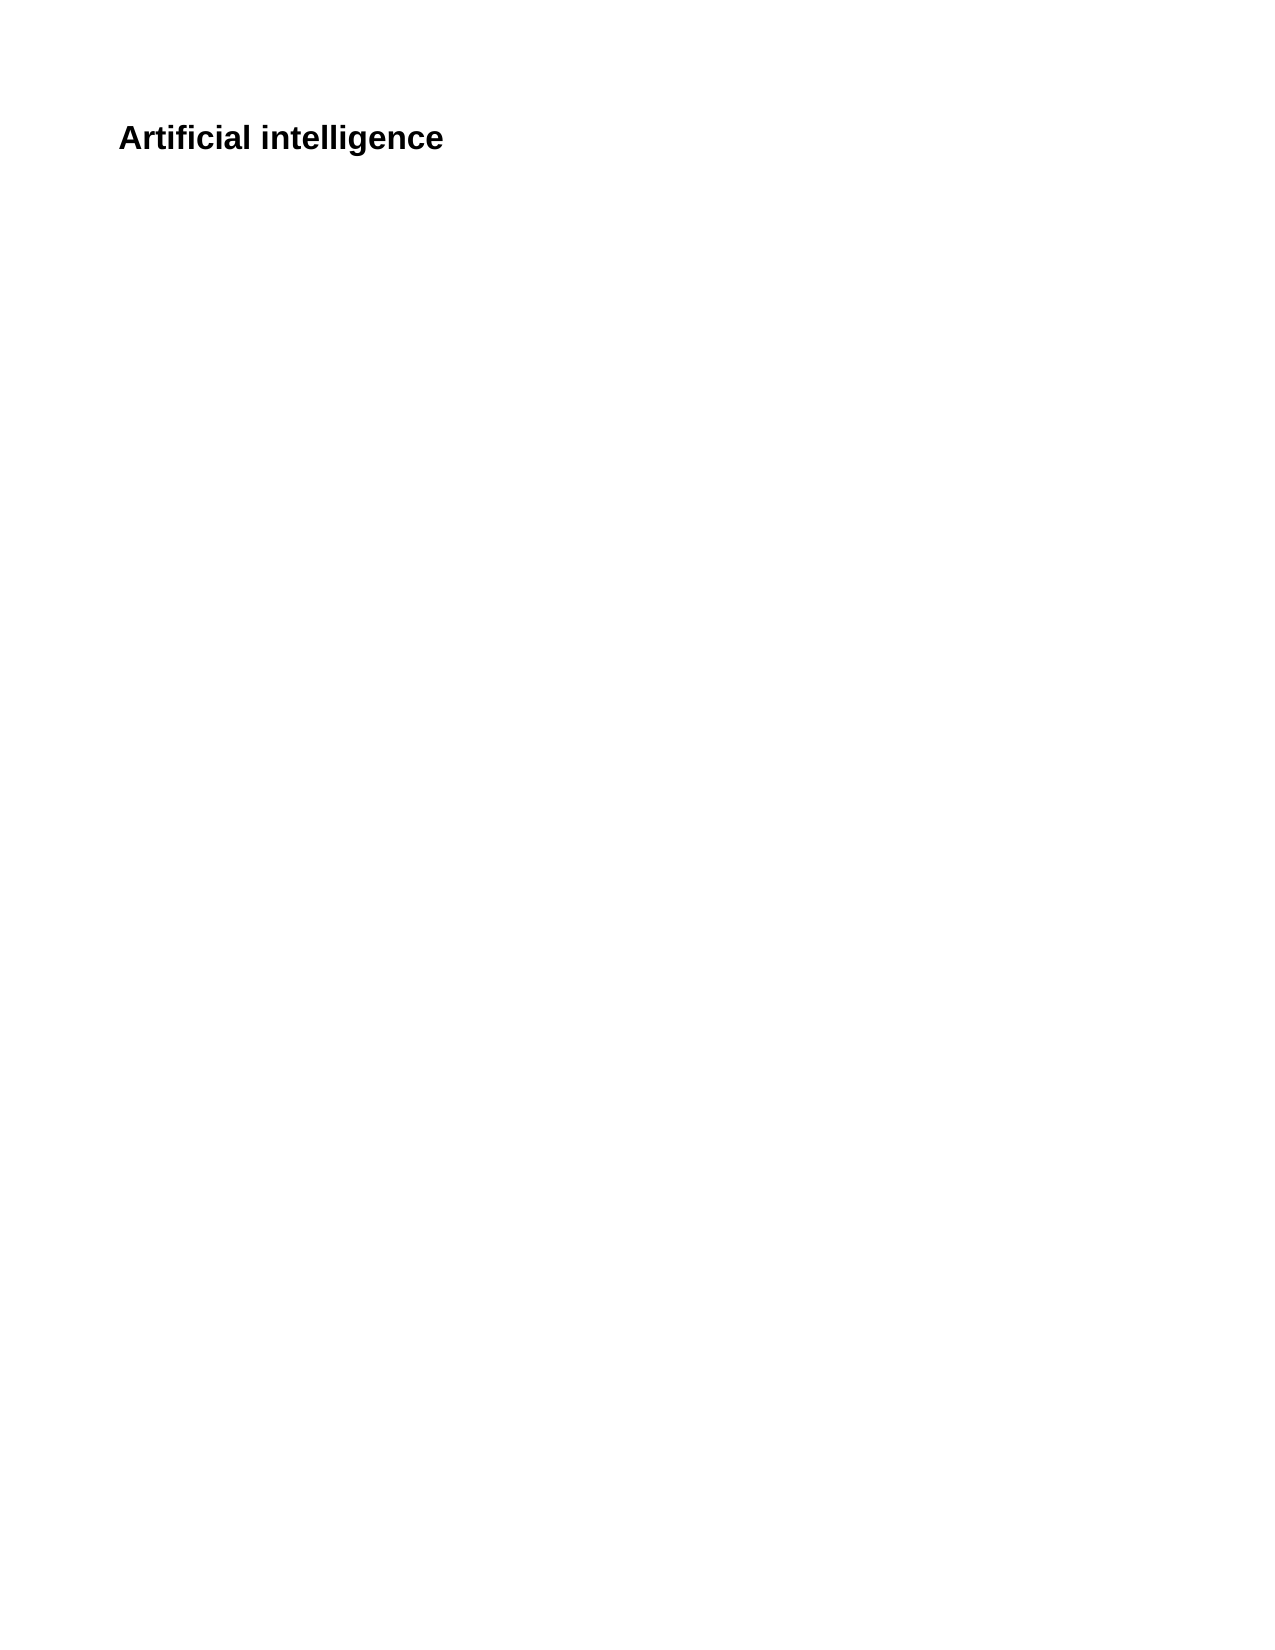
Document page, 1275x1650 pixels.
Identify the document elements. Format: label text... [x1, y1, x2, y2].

subtitle Artificial intelligence [118, 118, 1157, 157]
